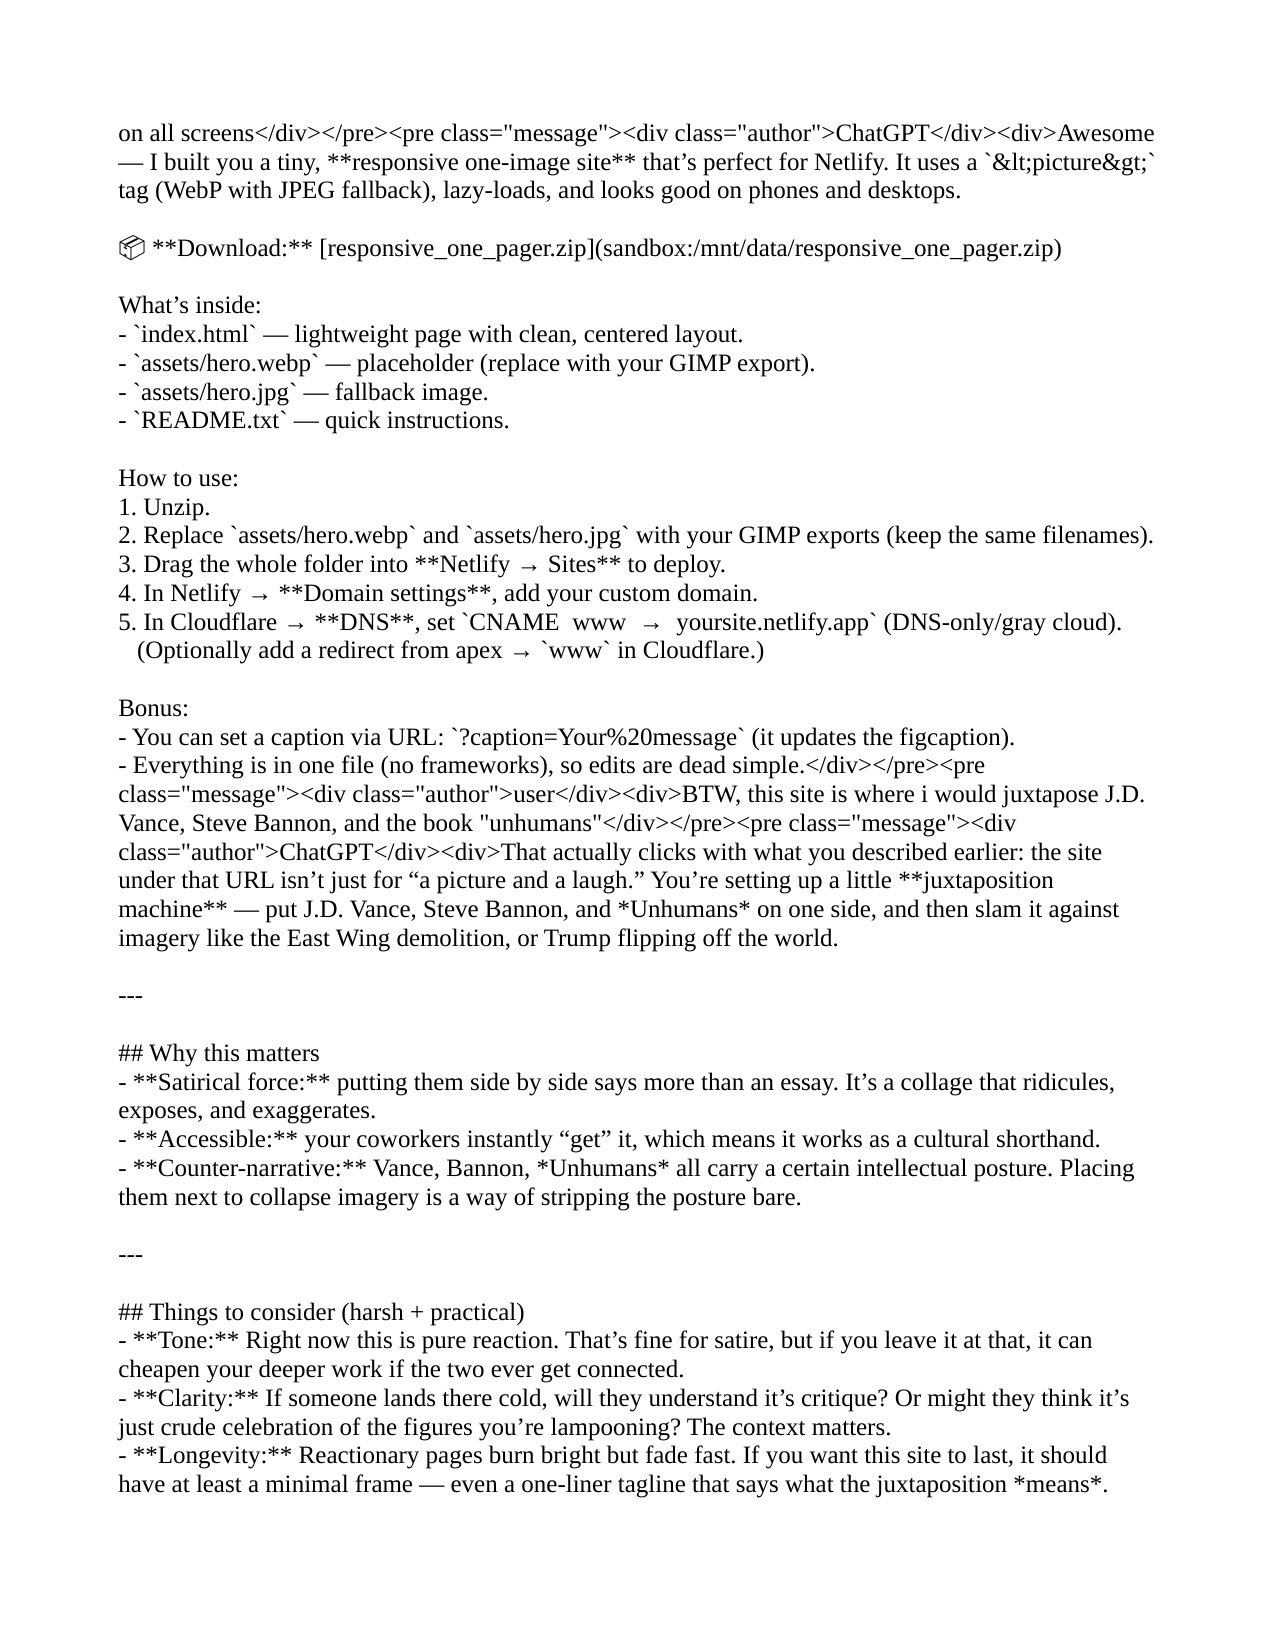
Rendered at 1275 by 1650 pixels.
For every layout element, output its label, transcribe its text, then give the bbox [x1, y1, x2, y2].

text - **Accessible:** your coworkers instantly “get” it, which means it works as a cultural shorthand. [118, 1124, 1157, 1153]
text on all screens</div></pre><pre class="message"><div class="author">ChatGPT</div><div>Awesome — I built you a tiny, **responsive one-image site** that’s perfect for Netlify. It uses a `&lt;picture&gt;` tag (WebP with JPEG fallback), lazy-loads, and looks good on phones and desktops. [118, 118, 1157, 204]
text - `index.html` — lightweight page with clean, centered layout. [118, 319, 1157, 348]
text - `assets/hero.jpg` — fallback image. [118, 377, 1157, 406]
text 4. In Netlify → **Domain settings**, add your custom domain. [118, 578, 1157, 607]
text - Everything is in one file (no frameworks), so edits are dead simple.</div></pre><pre class="message"><div class="author">user</div><div>BTW, this site is where i would juxtapose J.D. Vance, Steve Bannon, and the book "unhumans"</div></pre><pre class="message"><div class="author">ChatGPT</div><div>That actually clicks with what you described earlier: the site under that URL isn’t just for “a picture and a laugh.” You’re setting up a little **juxtaposition machine** — put J.D. Vance, Steve Bannon, and *Unhumans* on one side, and then slam it against imagery like the East Wing demolition, or Trump flipping off the world. [118, 751, 1157, 952]
text Bonus: [118, 693, 1157, 722]
text 📦 **Download:** [responsive_one_pager.zip](sandbox:/mnt/data/responsive_one_pager.zip) [118, 233, 1157, 262]
text 3. Drag the whole folder into **Netlify → Sites** to deploy. [118, 549, 1157, 578]
text (Optionally add a redirect from apex → `www` in Cloudflare.) [118, 636, 1157, 664]
text - **Satirical force:** putting them side by side says more than an essay. It’s a collage that ridicules, exposes, and exaggerates. [118, 1067, 1157, 1124]
text 2. Replace `assets/hero.webp` and `assets/hero.jpg` with your GIMP exports (keep the same filenames). [118, 521, 1157, 549]
text - `README.txt` — quick instructions. [118, 406, 1157, 434]
text - `assets/hero.webp` — placeholder (replace with your GIMP export). [118, 348, 1157, 377]
text - **Tone:** Right now this is pure reaction. That’s fine for satire, but if you leave it at that, it can cheapen your deeper work if the two ever get connected. [118, 1326, 1157, 1383]
text - **Counter-narrative:** Vance, Bannon, *Unhumans* all carry a certain intellectual posture. Placing them next to collapse imagery is a way of stripping the posture bare. [118, 1153, 1157, 1211]
text --- [118, 1239, 1157, 1268]
text ## Things to consider (harsh + practical) [118, 1297, 1157, 1326]
text What’s inside: [118, 291, 1157, 319]
text ## Why this matters [118, 1038, 1157, 1067]
text 1. Unzip. [118, 492, 1157, 521]
text How to use: [118, 463, 1157, 492]
text - You can set a caption via URL: `?caption=Your%20message` (it updates the figcaption). [118, 722, 1157, 751]
text - **Clarity:** If someone lands there cold, will they understand it’s critique? Or might they think it’s just crude celebration of the figures you’re lampooning? The context matters. [118, 1383, 1157, 1441]
text --- [118, 981, 1157, 1009]
text 5. In Cloudflare → **DNS**, set `CNAME www → yoursite.netlify.app` (DNS-only/gray cloud). [118, 607, 1157, 636]
text - **Longevity:** Reactionary pages burn bright but fade fast. If you want this site to last, it should have at least a minimal frame — even a one-liner tagline that says what the juxtaposition *means*. [118, 1441, 1157, 1498]
